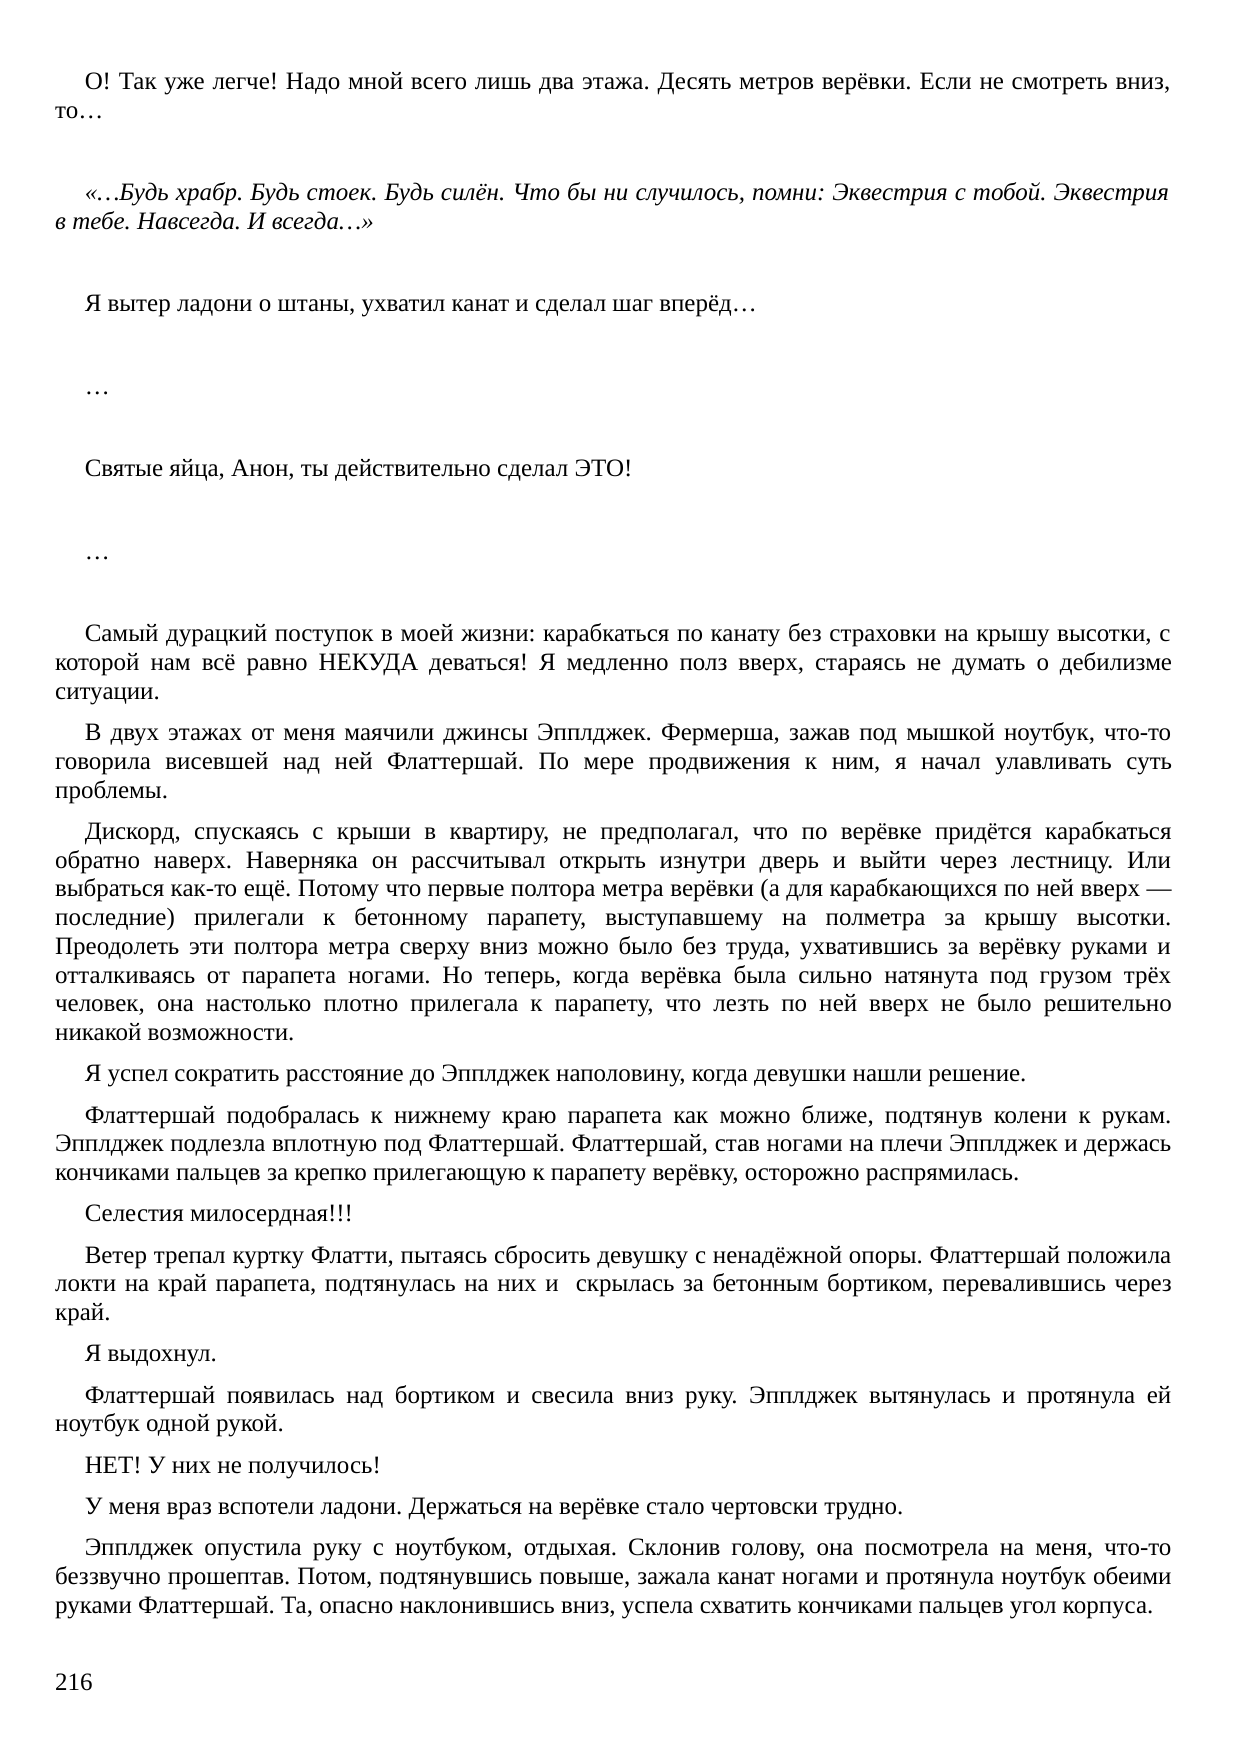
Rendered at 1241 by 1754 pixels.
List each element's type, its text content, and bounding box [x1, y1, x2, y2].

text Селестия милосердная!!! [55, 1198, 1173, 1227]
text Самый дурацкий поступок в моей жизни: карабкаться по канату без страховки на крышу высотки, с которой нам всё равно НЕКУДА деваться! Я медленно полз вверх, стараясь не думать о дебилизме ситуации. [55, 618, 1173, 705]
text Я вытер ладони о штаны, ухватил канат и сделал шаг вперёд… [55, 288, 1173, 317]
text В двух этажах от меня маячили джинсы Эпплджек. Фермерша, зажав под мышкой ноутбук, что-то говорила висевшей над ней Флаттершай. По мере продвижения к ним, я начал улавливать суть проблемы. [55, 717, 1173, 803]
text Дискорд, спускаясь с крыши в квартиру, не предполагал, что по верёвке придётся карабкаться обратно наверх. Наверняка он рассчитывал открыть изнутри дверь и выйти через лестницу. Или выбраться как-то ещё. Потому что первые полтора метра верёвки (а для карабкающихся по ней вверх — последние) прилегали к бетонному парапету, выступавшему на полметра за крышу высотки. Преодолеть эти полтора метра сверху вниз можно было без труда, ухватившись за верёвку руками и отталкиваясь от парапета ногами. Но теперь, когда верёвка была сильно натянута под грузом трёх человек, она настолько плотно прилегала к парапету, что лезть по ней вверх не было решительно никакой возможности. [55, 816, 1173, 1046]
text Флаттершай появилась над бортиком и свесила вниз руку. Эпплджек вытянулась и протянула ей ноутбук одной рукой. [55, 1380, 1173, 1437]
text Святые яйца, Анон, ты действительно сделал ЭТО! [55, 453, 1173, 482]
text … [55, 536, 1173, 565]
text Эпплджек опустила руку с ноутбуком, отдыхая. Склонив голову, она посмотрела на меня, что-то беззвучно прошептав. Потом, подтянувшись повыше, зажала канат ногами и протянула ноутбук обеими руками Флаттершай. Та, опасно наклонившись вниз, успела схватить кончиками пальцев угол корпуса. [55, 1532, 1173, 1618]
text Я успел сократить расстояние до Эпплджек наполовину, когда девушки нашли решение. [55, 1058, 1173, 1087]
text … [55, 371, 1173, 400]
text Флаттершай подобралась к нижнему краю парапета как можно ближе, подтянув колени к рукам. Эпплджек подлезла вплотную под Флаттершай. Флаттершай, став ногами на плечи Эпплджек и держась кончиками пальцев за крепко прилегающую к парапету верёвку, осторожно распрямилась. [55, 1100, 1173, 1186]
text Ветер трепал куртку Флатти, пытаясь сбросить девушку с ненадёжной опоры. Флаттершай положила локти на край парапета, подтянулась на них и скрылась за бетонным бортиком, перевалившись через край. [55, 1240, 1173, 1326]
text Я выдохнул. [55, 1338, 1173, 1367]
text НЕТ! У них не получилось! [55, 1450, 1173, 1478]
text О! Так уже легче! Надо мной всего лишь два этажа. Десять метров верёвки. Если не смотреть вниз, то… [55, 66, 1173, 123]
text У меня враз вспотели ладони. Держаться на верёвке стало чертовски трудно. [55, 1491, 1173, 1520]
text «…Будь храбр. Будь стоек. Будь силён. Что бы ни случилось, помни: Эквестрия с тобой. Эквестрия в тебе. Навсегда. И всегда…» [55, 177, 1173, 235]
